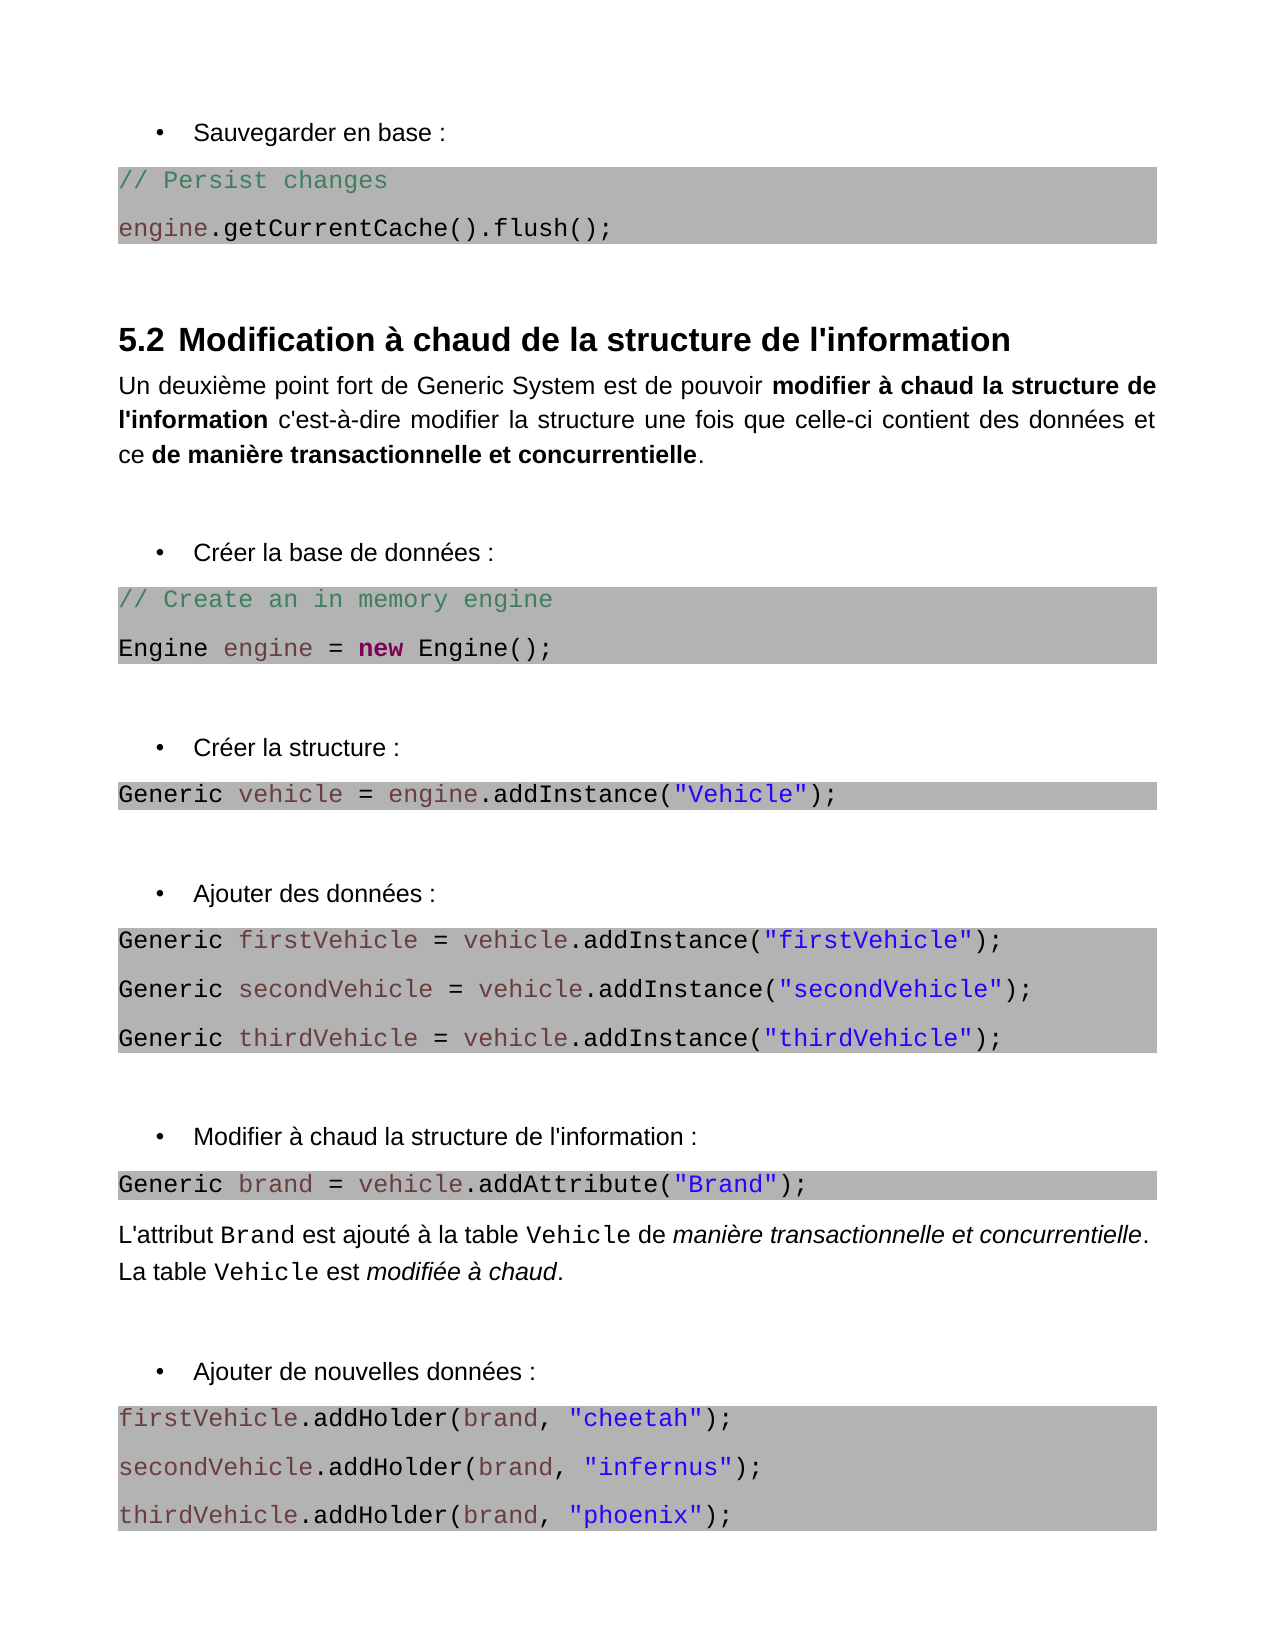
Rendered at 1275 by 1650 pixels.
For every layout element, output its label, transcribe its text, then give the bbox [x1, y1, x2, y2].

text L'attribut Brand est ajouté à la table Vehicle de manière transactionnelle et concurrentielle. La table Vehicle est modifiée à chaud. [118, 1220, 1157, 1288]
text Generic brand = vehicle.addAttribute("Brand"); [118, 1171, 1157, 1200]
list Sauvegarder en base : [156, 118, 1157, 147]
list Ajouter de nouvelles données : [156, 1357, 1157, 1386]
text Generic secondVehicle = vehicle.addInstance("secondVehicle"); [118, 977, 1157, 1005]
list Créer la base de données : [156, 538, 1157, 567]
text engine.getCurrentCache().flush(); [118, 216, 1157, 244]
text Generic thirdVehicle = vehicle.addInstance("thirdVehicle"); [118, 1025, 1157, 1053]
list Ajouter des données : [156, 879, 1157, 908]
text Generic firstVehicle = vehicle.addInstance("firstVehicle"); [118, 928, 1157, 956]
subtitle Modification à chaud de la structure de l'information [118, 320, 1157, 358]
list Créer la structure : [156, 733, 1157, 762]
text // Create an in memory engine [118, 587, 1157, 615]
text firstVehicle.addHolder(brand, "cheetah"); [118, 1406, 1157, 1434]
text thirdVehicle.addHolder(brand, "phoenix"); [118, 1503, 1157, 1531]
text Un deuxième point fort de Generic System est de pouvoir modifier à chaud la structure de l'information c'est-à-dire modifier la structure une fois que celle-ci contient des données et ce de manière transactionnelle et concurrentielle. [118, 371, 1157, 468]
list Modifier à chaud la structure de l'information : [156, 1122, 1157, 1151]
text Generic vehicle = engine.addInstance("Vehicle"); [118, 782, 1157, 810]
text Engine engine = new Engine(); [118, 636, 1157, 664]
text // Persist changes [118, 167, 1157, 196]
text secondVehicle.addHolder(brand, "infernus"); [118, 1454, 1157, 1483]
